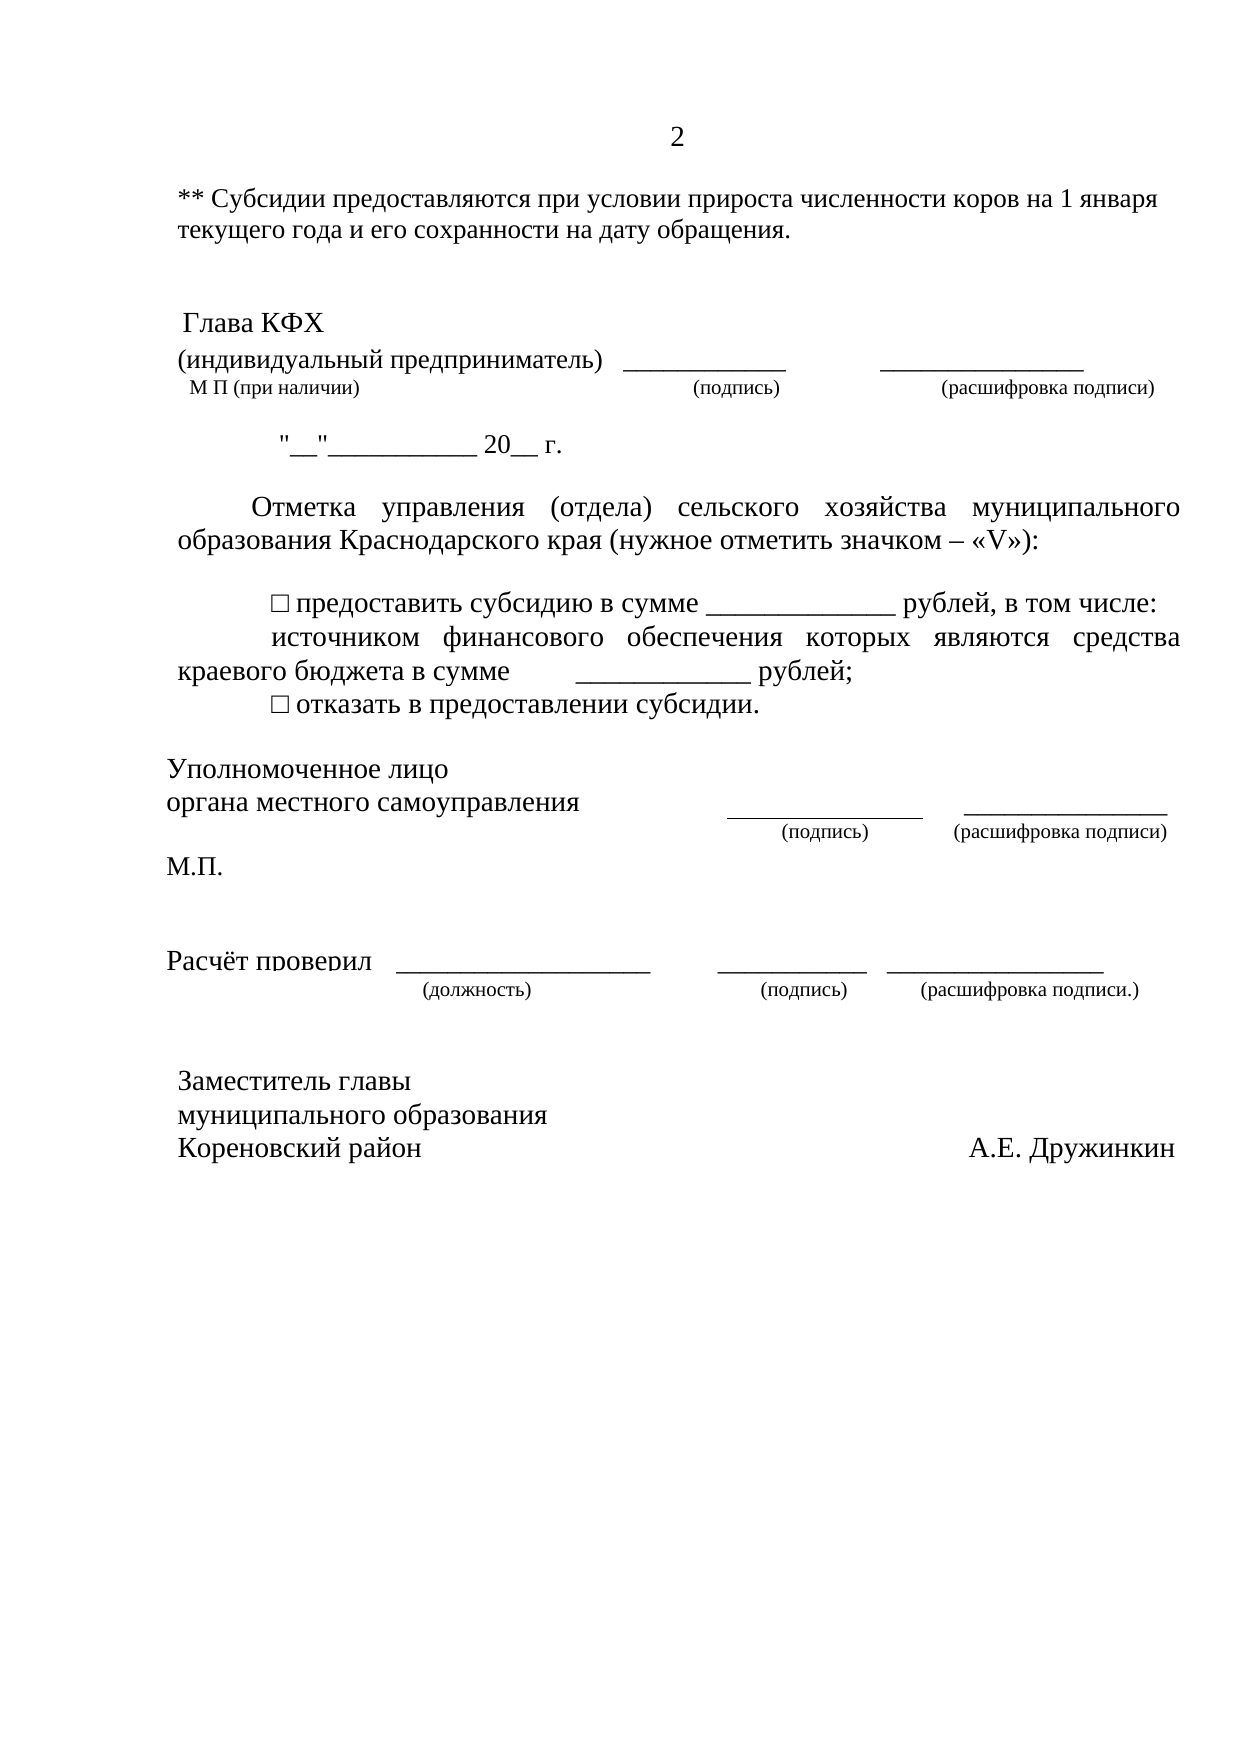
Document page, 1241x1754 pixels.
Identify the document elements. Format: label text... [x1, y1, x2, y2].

text М П (при наличии) (подпись) (расшифровка подписи) [177, 375, 1181, 399]
table_cell (должность) (подпись) (расшифровка подписи.) [155, 977, 1178, 1001]
text Кореновский район А.Е. Дружинкин [177, 1131, 1181, 1164]
table_cell (подпись) [727, 819, 922, 912]
text (индивидуальный предприниматель) ____________ _______________ [177, 344, 1181, 375]
table_cell М.П. [155, 818, 727, 912]
table_cell [727, 913, 922, 943]
table_header [875, 720, 934, 751]
text □ отказать в предоставлении субсидии. [177, 686, 1181, 720]
table_header [719, 720, 875, 751]
text Заместитель главы [177, 1063, 1181, 1097]
table_cell Расчёт проверил ____________________ ___________ ________________ [155, 944, 1178, 977]
table_cell [1178, 118, 1184, 274]
table_cell [923, 913, 1178, 943]
text □ предоставить субсидию в сумме _____________ рублей, в том числе: [177, 586, 1181, 619]
text Глава КФХ [177, 305, 1181, 339]
table_header [155, 720, 719, 751]
table_header [934, 720, 1152, 751]
text муниципального образования [177, 1097, 1181, 1131]
table_cell [155, 913, 727, 943]
table_cell [727, 751, 922, 818]
table_cell 2 ** Субсидии предоставляются при условии прироста численности коров на 1 января текущего года и его сохранности на дату обращения. [177, 118, 1178, 274]
table_header [1152, 720, 1178, 751]
table_cell _______________ [923, 751, 1178, 818]
text Отметка управления (отдела) сельского хозяйства муниципального образования Краснодарского края (нужное отметить значком – «V»): [177, 489, 1181, 556]
table_cell (расшифровка подписи) [923, 818, 1178, 912]
table_cell Уполномоченное лицо органа местного самоуправления [155, 751, 727, 818]
text источником финансового обеспечения которых являются средства краевого бюджета в сумме ____________ рублей; [177, 619, 1181, 686]
text "__"___________ 20__ г. [177, 428, 1181, 459]
